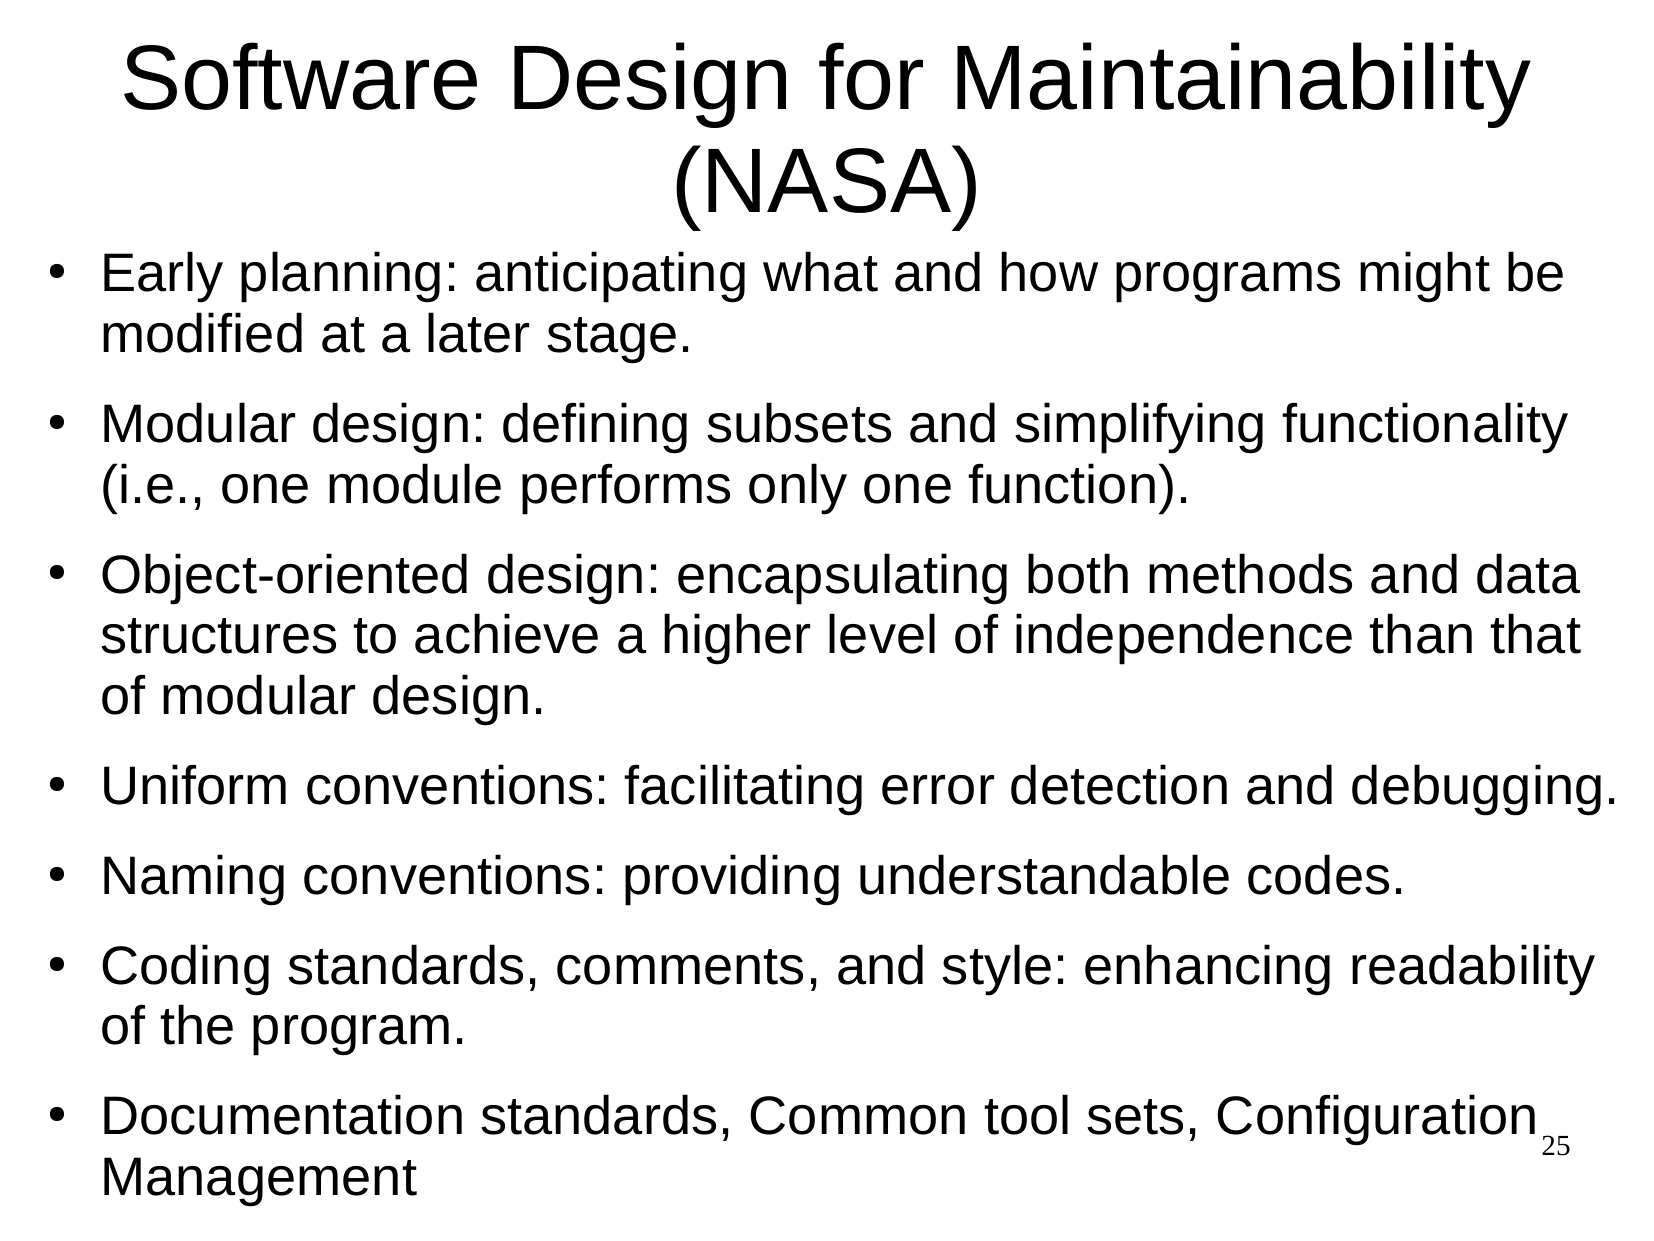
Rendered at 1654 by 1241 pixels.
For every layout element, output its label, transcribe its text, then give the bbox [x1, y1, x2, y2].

list Early planning: anticipating what and how programs might be modified at a later stage. Modular design: defining subsets and simplifying functionality (i.e., one module performs only one function). Object-oriented design: encapsulating both methods and data structures to achieve a higher level of independence than that of modular design. Uniform conventions: facilitating error detection and debugging. Naming conventions: providing understandable codes. Coding standards, comments, and style: enhancing readability of the program. Documentation standards, Common tool sets, Configuration Management [29, 242, 1625, 1207]
title Software Design for Maintainability (NASA) [82, 25, 1571, 233]
